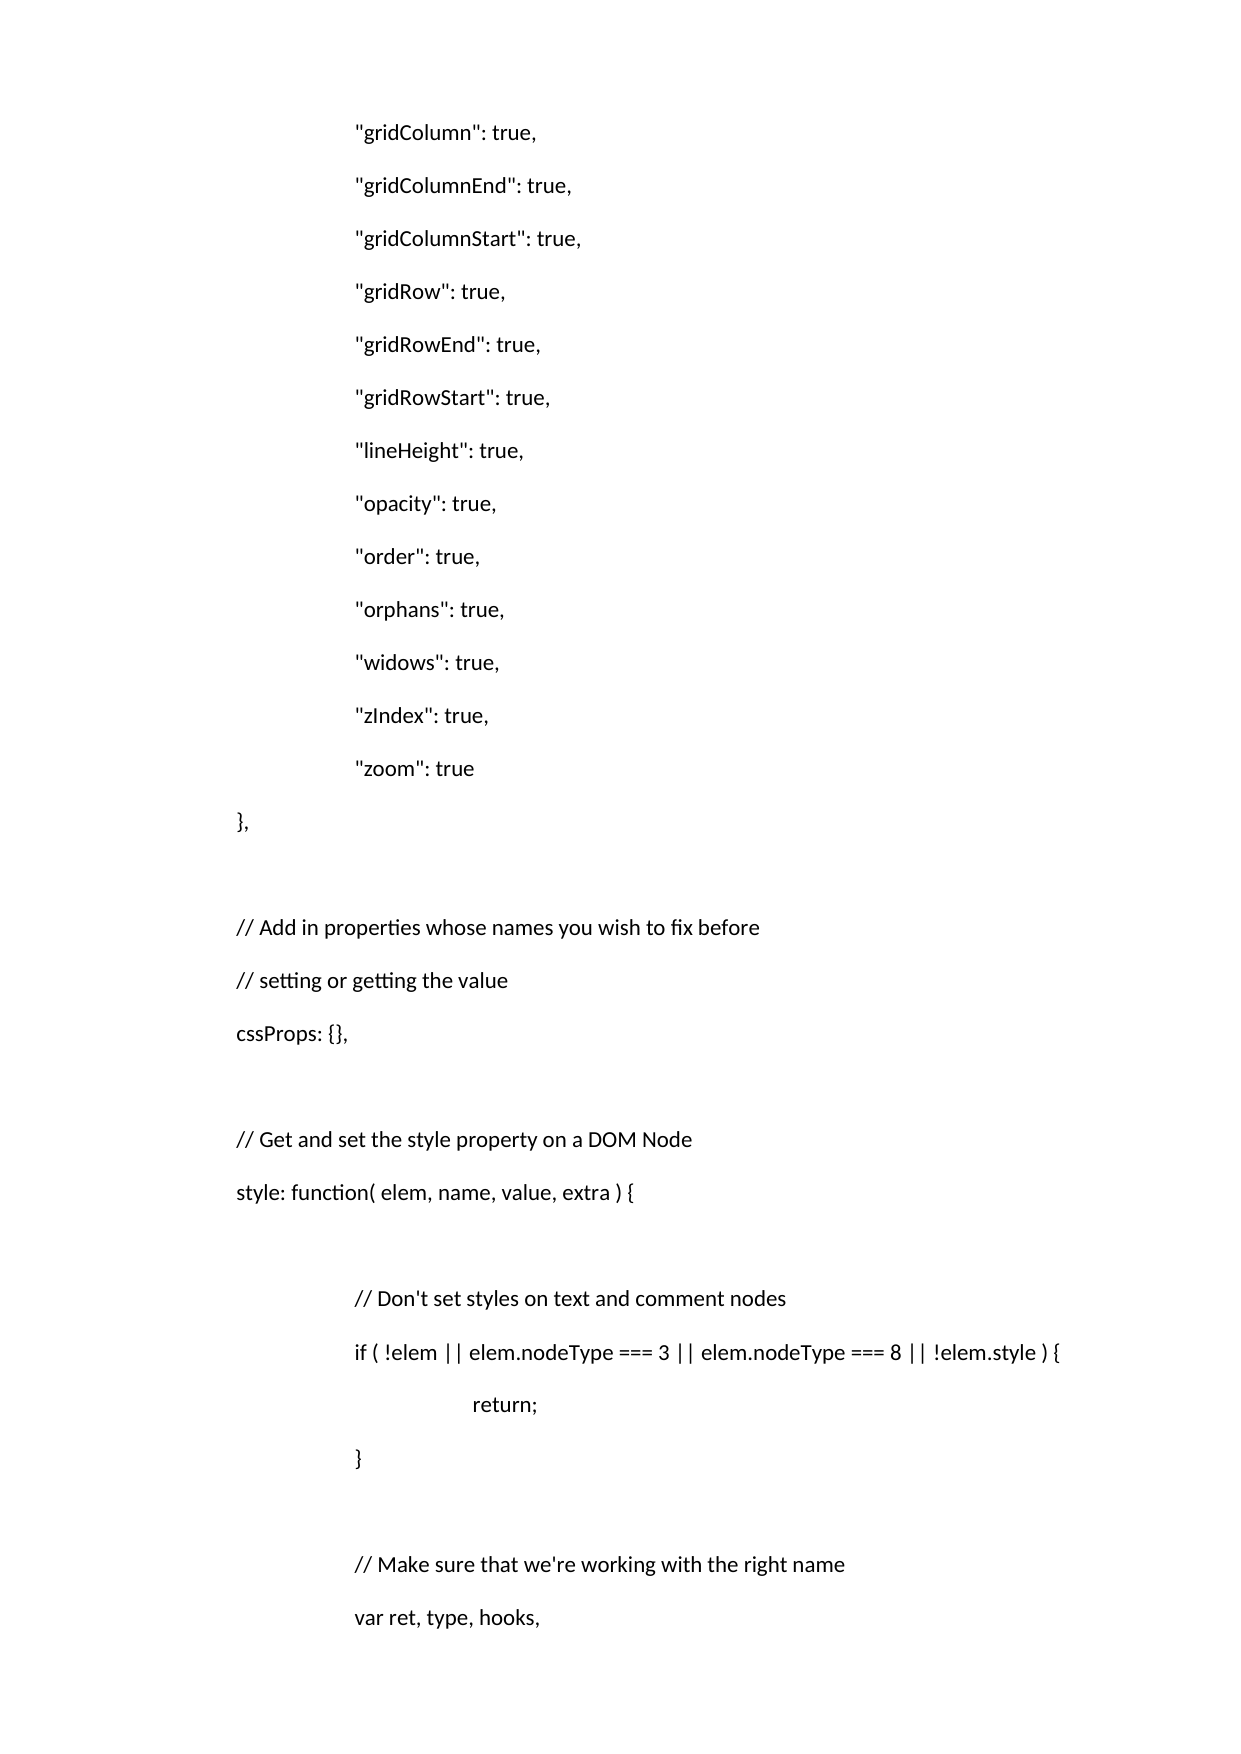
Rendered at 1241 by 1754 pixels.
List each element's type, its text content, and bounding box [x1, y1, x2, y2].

text "zoom": true [118, 754, 1122, 782]
text } [118, 1444, 1122, 1472]
text return; [118, 1391, 1122, 1419]
text // setting or getting the value [118, 966, 1122, 994]
text "order": true, [118, 542, 1122, 570]
text "orphans": true, [118, 595, 1122, 623]
text "zIndex": true, [118, 701, 1122, 729]
text // Make sure that we're working with the right name [118, 1550, 1122, 1578]
text "gridRowStart": true, [118, 383, 1122, 411]
text // Don't set styles on text and comment nodes [118, 1284, 1122, 1313]
text "gridRow": true, [118, 277, 1122, 305]
text "lineHeight": true, [118, 436, 1122, 464]
text "widows": true, [118, 648, 1122, 676]
text // Get and set the style property on a DOM Node [118, 1126, 1122, 1153]
text style: function( elem, name, value, extra ) { [118, 1178, 1122, 1207]
text "gridColumn": true, [118, 118, 1122, 146]
text "gridRowEnd": true, [118, 330, 1122, 358]
text }, [118, 807, 1122, 835]
text "gridColumnStart": true, [118, 224, 1122, 252]
text "gridColumnEnd": true, [118, 171, 1122, 199]
text var ret, type, hooks, [118, 1603, 1122, 1631]
text cssProps: {}, [118, 1019, 1122, 1047]
text // Add in properties whose names you wish to fix before [118, 913, 1122, 941]
text "opacity": true, [118, 489, 1122, 517]
text if ( !elem || elem.nodeType === 3 || elem.nodeType === 8 || !elem.style ) { [118, 1338, 1122, 1366]
